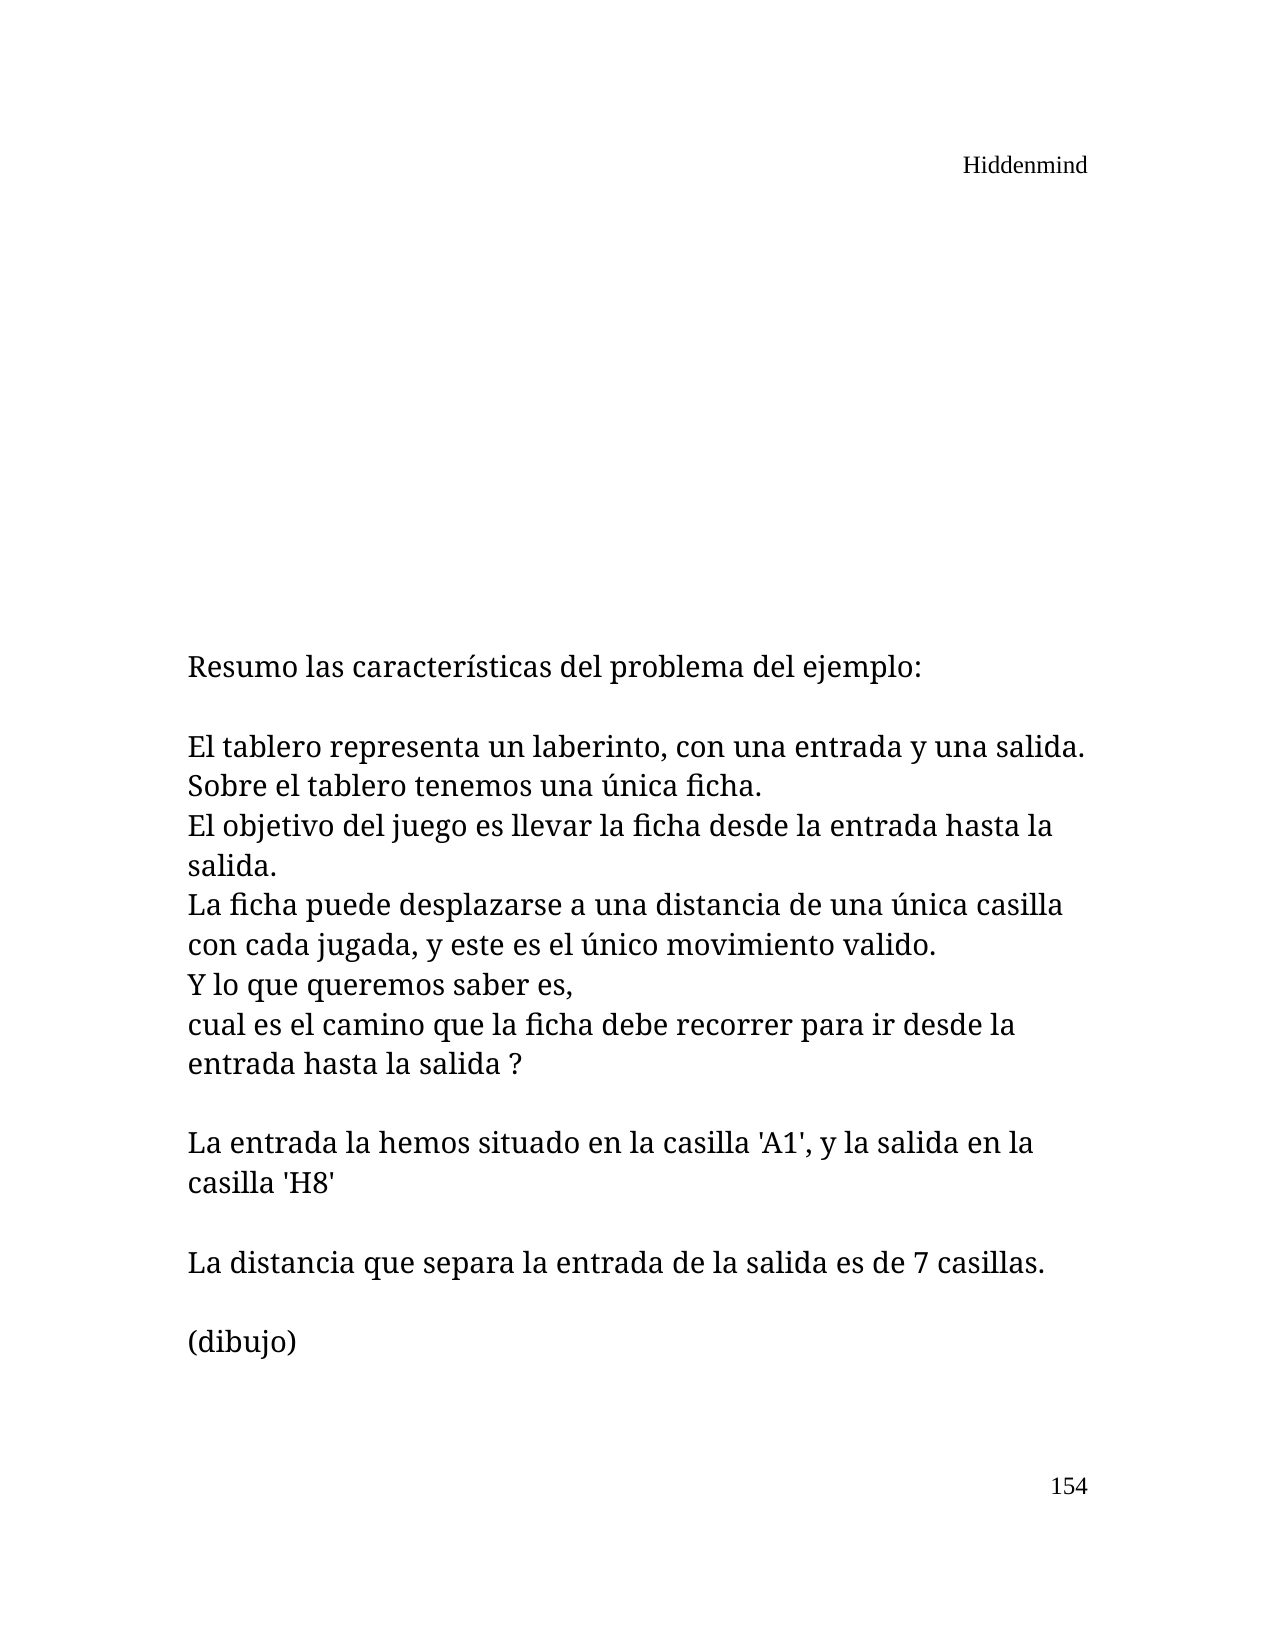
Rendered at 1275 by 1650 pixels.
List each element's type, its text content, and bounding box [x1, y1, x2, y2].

text El objetivo del juego es llevar la ficha desde la entrada hasta la salida. [187, 805, 1087, 885]
text La entrada la hemos situado en la casilla 'A1', y la salida en la casilla 'H8' [187, 1123, 1087, 1202]
text La ficha puede desplazarse a una distancia de una única casilla con cada jugada, y este es el único movimiento valido. [187, 885, 1087, 964]
text (dibujo) [187, 1321, 1087, 1361]
text Y lo que queremos saber es, [187, 964, 1087, 1004]
text Sobre el tablero tenemos una única ficha. [187, 766, 1087, 805]
text cual es el camino que la ficha debe recorrer para ir desde la entrada hasta la salida ? [187, 1004, 1087, 1083]
text Resumo las características del problema del ejemplo: [187, 647, 1087, 686]
text La distancia que separa la entrada de la salida es de 7 casillas. [187, 1242, 1087, 1282]
text El tablero representa un laberinto, con una entrada y una salida. [187, 726, 1087, 766]
